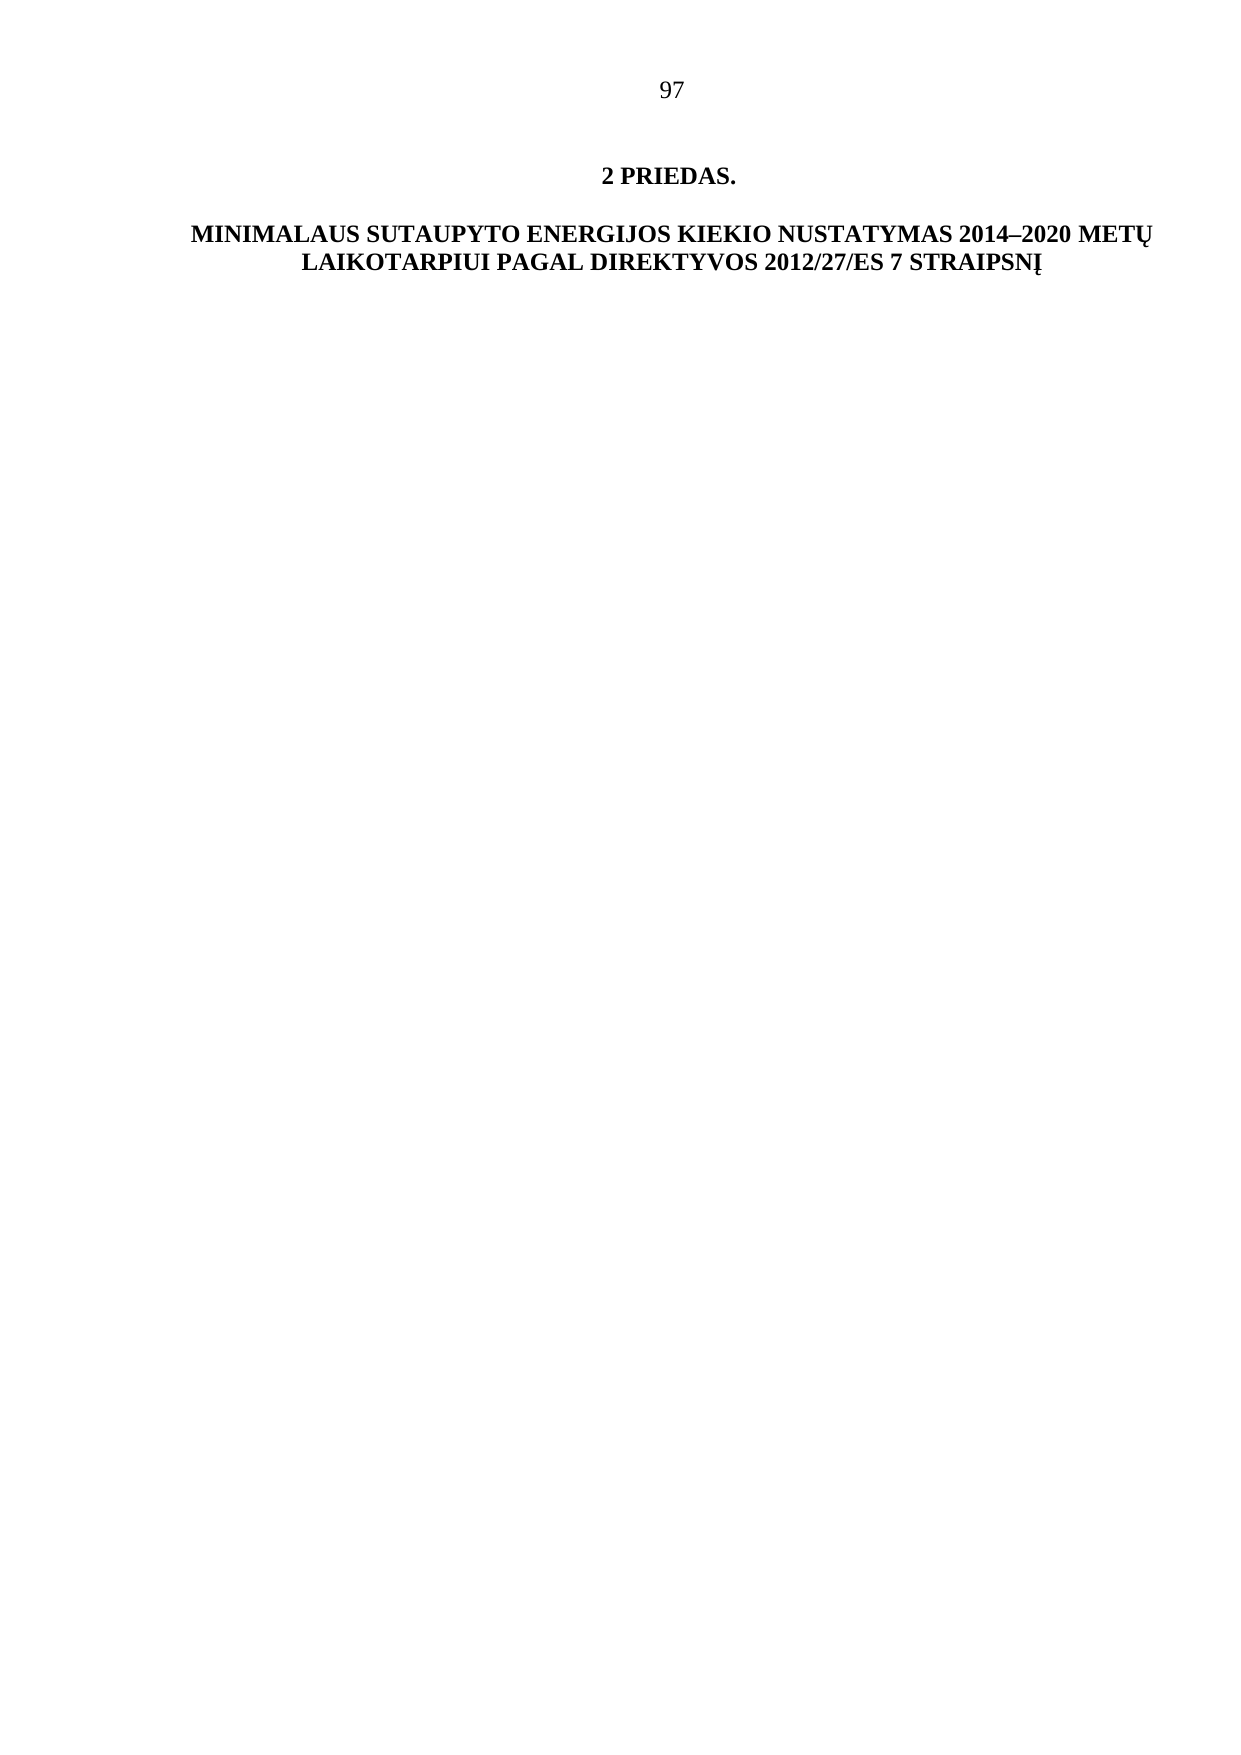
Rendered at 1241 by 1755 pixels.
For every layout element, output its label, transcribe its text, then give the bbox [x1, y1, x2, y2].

text 2 PRIEDAS. [177, 161, 1166, 190]
text MINIMALAUS SUTAUPYTO ENERGIJOS KIEKIO NUSTATYMAS 2014–2020 METŲ LAIKOTARPIUI PAGAL DIREKTYVOS 2012/27/ES 7 STRAIPSNĮ [177, 219, 1166, 276]
